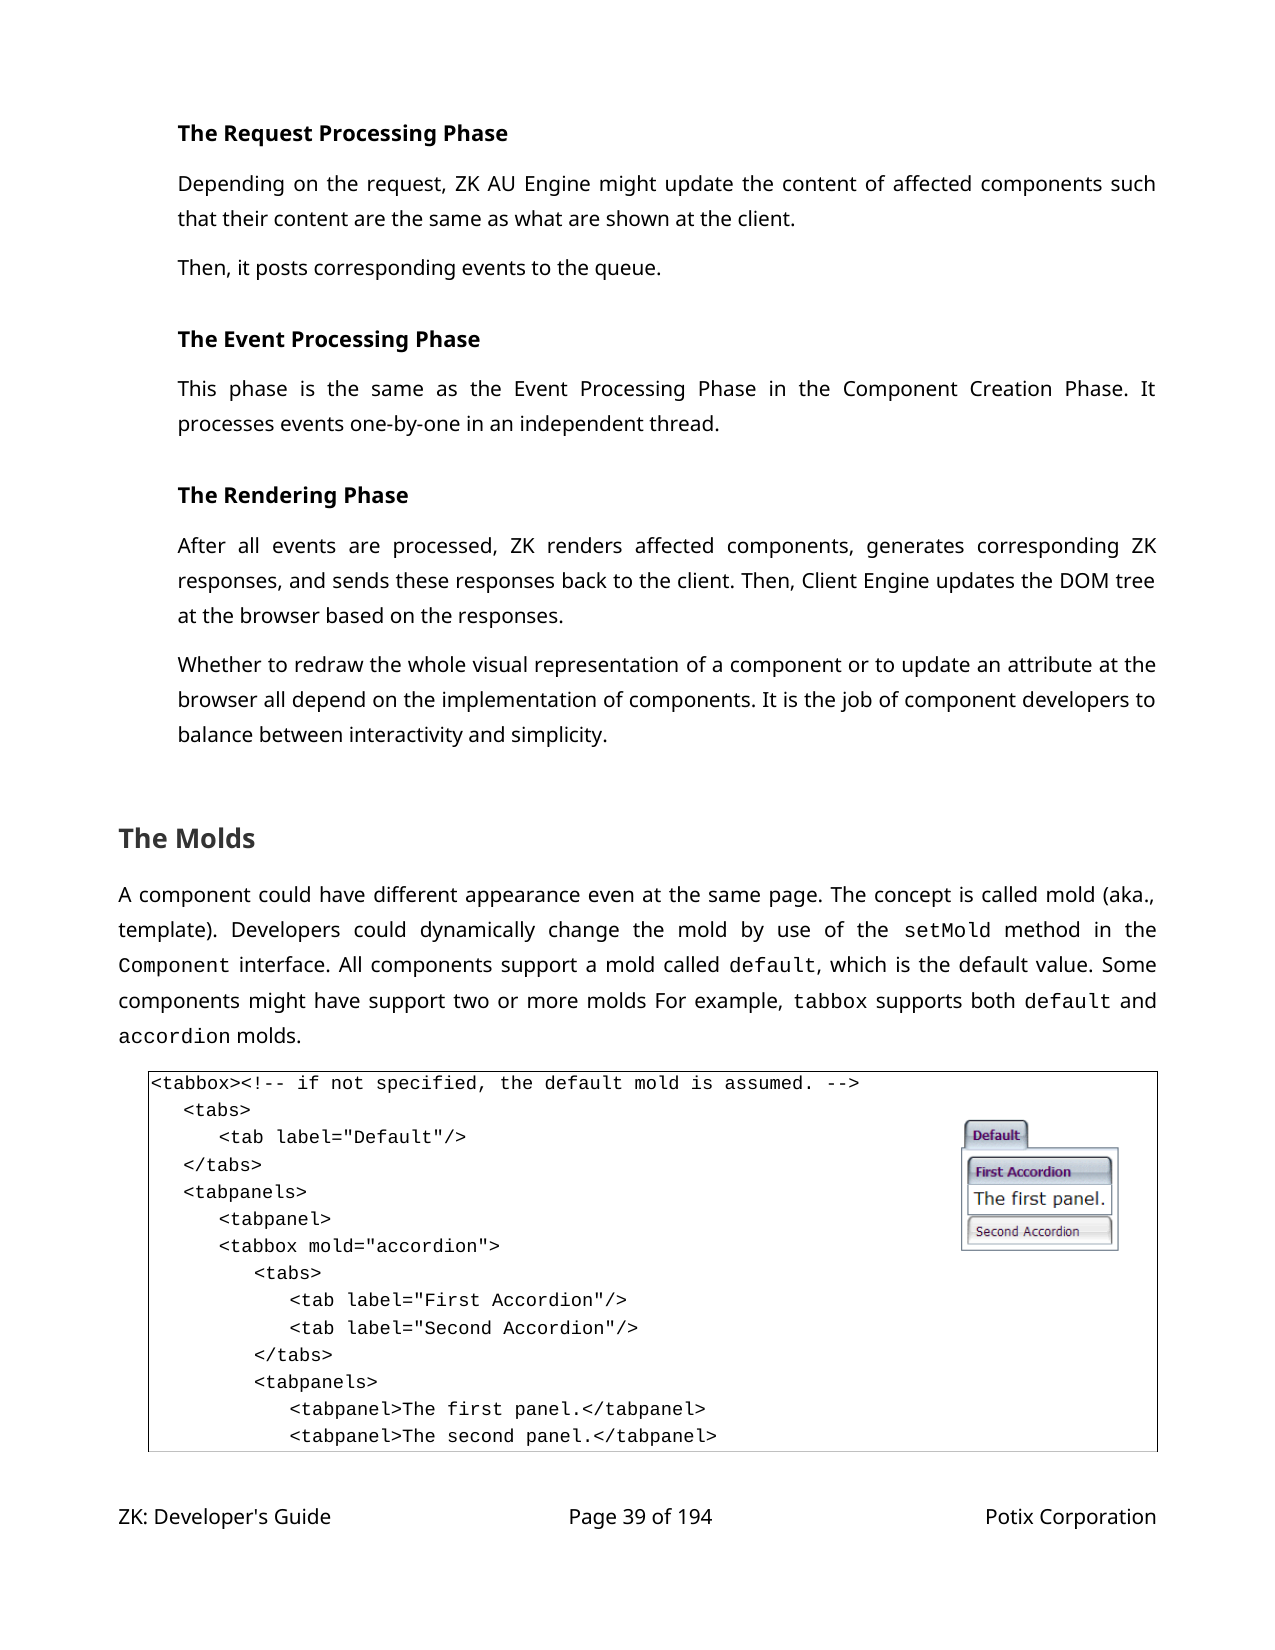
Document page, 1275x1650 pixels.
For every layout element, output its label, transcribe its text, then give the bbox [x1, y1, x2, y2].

text <tabbox><!-- if not specified, the default mold is assumed. --> [149, 1072, 1157, 1095]
text [1127, 1125, 1157, 1149]
text After all events are processed, ZK renders affected components, generates corresponding ZK responses, and sends these responses back to the client. Then, Client Engine updates the DOM tree at the browser based on the responses. [177, 531, 1157, 629]
text <tabbox mold="accordion"> [149, 1234, 1157, 1258]
text Whether to redraw the whole visual representation of a component or to update an attribute at the browser all depend on the implementation of components. It is the job of component developers to balance between interactivity and simplicity. [177, 650, 1157, 749]
text <tab label="Second Accordion"/> [149, 1316, 1157, 1340]
text [1127, 1207, 1157, 1231]
text </tabs> [149, 1343, 1157, 1367]
subtitle The Rendering Phase [177, 480, 1157, 510]
text <tabs> [149, 1261, 1157, 1285]
text <tabpanel>The first panel.</tabpanel> [149, 1397, 1157, 1421]
text <tabpanel> [149, 1207, 958, 1231]
text <tab label="Default"/> [149, 1125, 958, 1149]
text Depending on the request, ZK AU Engine might update the content of affected components such that their content are the same as what are shown at the client. [177, 169, 1157, 232]
text <tabpanels> [149, 1370, 1157, 1394]
text </tabs> [149, 1152, 958, 1177]
text Then, it posts corresponding events to the queue. [177, 253, 1157, 281]
subtitle The Event Processing Phase [177, 323, 1157, 353]
text <tabpanels> [149, 1179, 958, 1204]
text [1127, 1152, 1157, 1177]
text <tabs> [149, 1098, 1157, 1122]
text <tabpanel>The second panel.</tabpanel> [149, 1424, 1157, 1451]
text This phase is the same as the Event Processing Phase in the Component Creation Phase. It processes events one-by-one in an independent thread. [177, 374, 1157, 438]
picture [958, 1116, 1127, 1255]
text <tab label="First Accordion"/> [149, 1288, 1157, 1313]
subtitle The Molds [118, 819, 1157, 856]
text [1127, 1179, 1157, 1204]
text A component could have different appearance even at the same page. The concept is called mold (aka., template). Developers could dynamically change the mold by use of the setMold method in the Component interface. All components support a mold called default, which is the default value. Some components might have support two or more molds For example, tabbox supports both default and accordion molds. [118, 880, 1157, 1050]
subtitle The Request Processing Phase [177, 118, 1157, 148]
